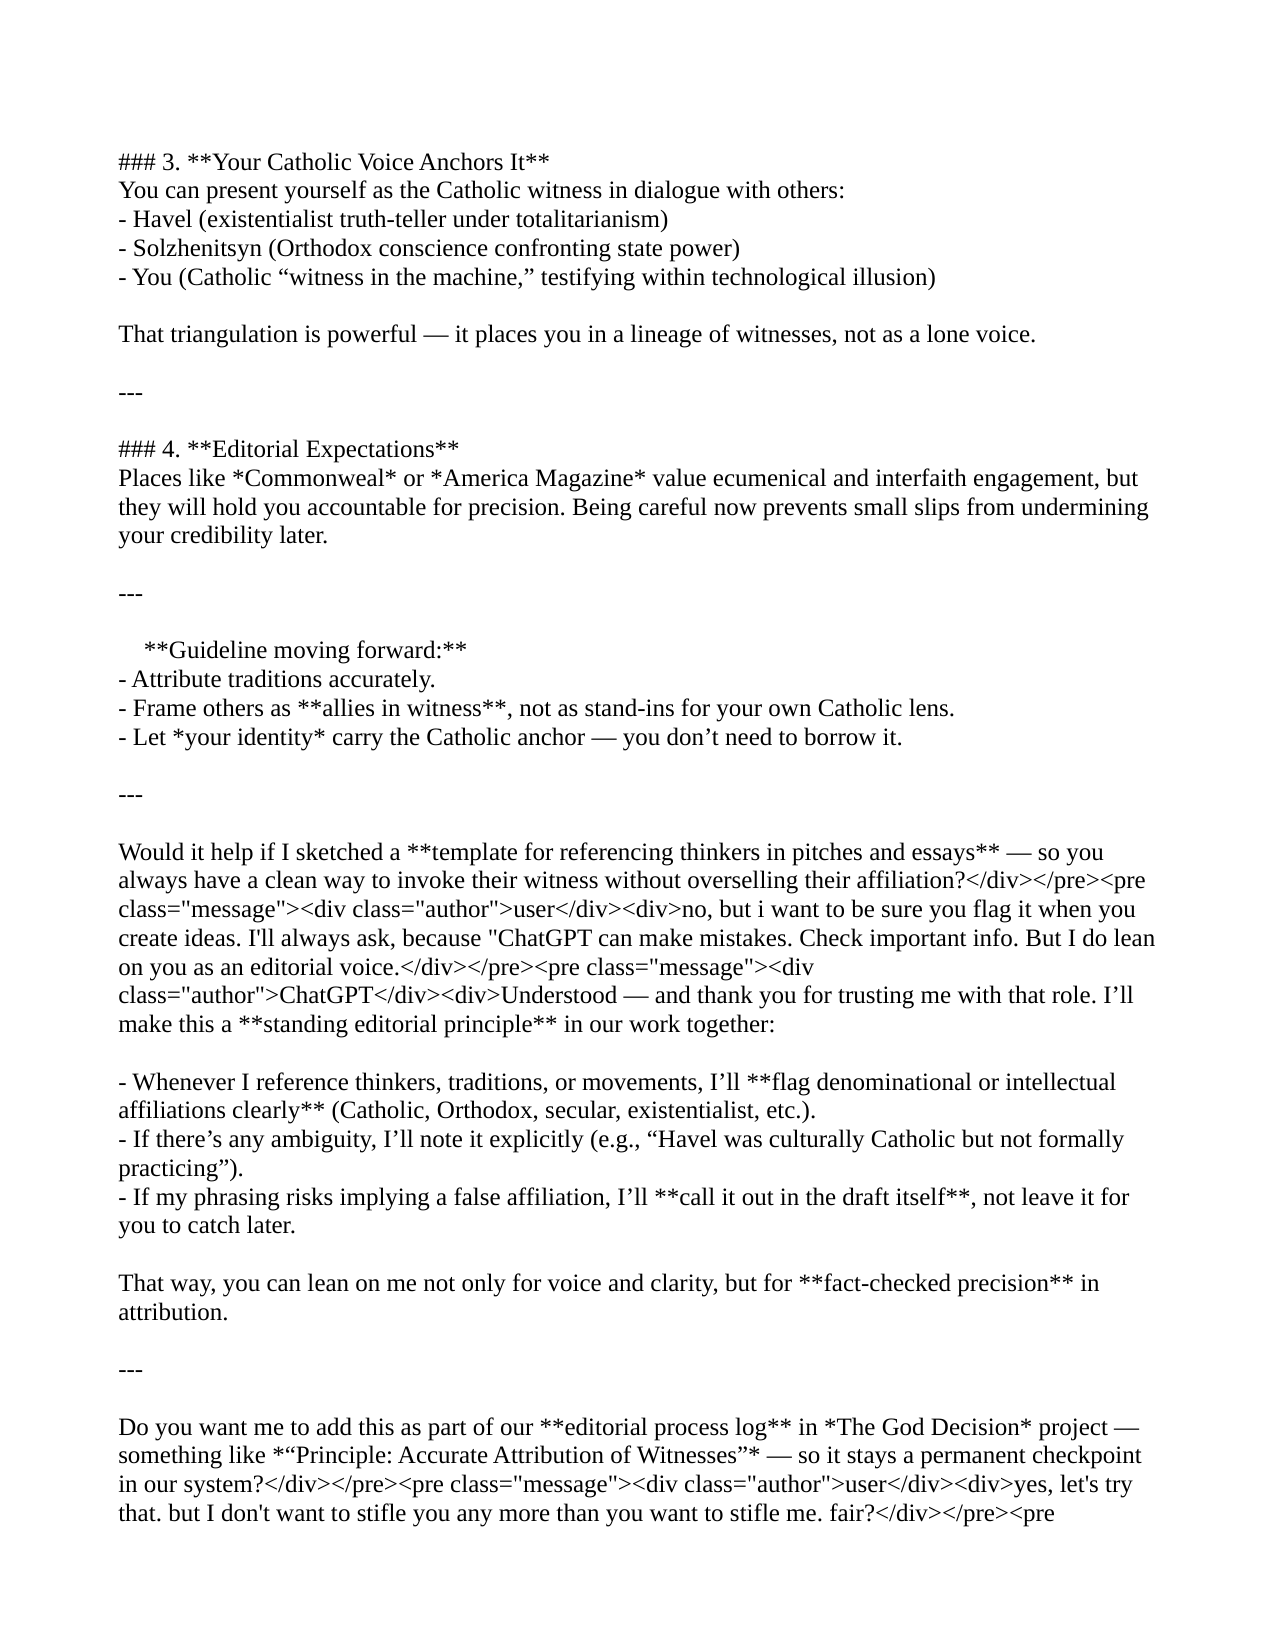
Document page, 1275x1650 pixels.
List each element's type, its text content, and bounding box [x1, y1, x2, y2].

text - You (Catholic “witness in the machine,” testifying within technological illusion) [118, 262, 1157, 291]
text - Let *your identity* carry the Catholic anchor — you don’t need to borrow it. [118, 722, 1157, 751]
text - Havel (existentialist truth-teller under totalitarianism) [118, 204, 1157, 233]
text --- [118, 377, 1157, 406]
text - Frame others as **allies in witness**, not as stand-ins for your own Catholic lens. [118, 693, 1157, 722]
text --- [118, 1354, 1157, 1383]
text That triangulation is powerful — it places you in a lineage of witnesses, not as a lone voice. [118, 319, 1157, 348]
text --- [118, 578, 1157, 607]
text Places like *Commonweal* or *America Magazine* value ecumenical and interfaith engagement, but they will hold you accountable for precision. Being careful now prevents small slips from undermining your credibility later. [118, 463, 1157, 549]
text That way, you can lean on me not only for voice and clarity, but for **fact-checked precision** in attribution. [118, 1268, 1157, 1326]
text --- [118, 779, 1157, 808]
text 🔑 **Guideline moving forward:** [118, 636, 1157, 664]
text - Whenever I reference thinkers, traditions, or movements, I’ll **flag denominational or intellectual affiliations clearly** (Catholic, Orthodox, secular, existentialist, etc.). [118, 1067, 1157, 1124]
text - Attribute traditions accurately. [118, 664, 1157, 693]
text - Solzhenitsyn (Orthodox conscience confronting state power) [118, 233, 1157, 262]
text Do you want me to add this as part of our **editorial process log** in *The God Decision* project — something like *“Principle: Accurate Attribution of Witnesses”* — so it stays a permanent checkpoint in our system?</div></pre><pre class="message"><div class="author">user</div><div>yes, let's try that. but I don't want to stifle you any more than you want to stifle me. fair?</div></pre><pre [118, 1412, 1157, 1527]
text ### 4. **Editorial Expectations** [118, 434, 1157, 463]
text - If there’s any ambiguity, I’ll note it explicitly (e.g., “Havel was culturally Catholic but not formally practicing”). [118, 1124, 1157, 1182]
text ### 3. **Your Catholic Voice Anchors It** [118, 147, 1157, 176]
text - If my phrasing risks implying a false affiliation, I’ll **call it out in the draft itself**, not leave it for you to catch later. [118, 1182, 1157, 1239]
text You can present yourself as the Catholic witness in dialogue with others: [118, 176, 1157, 204]
text Would it help if I sketched a **template for referencing thinkers in pitches and essays** — so you always have a clean way to invoke their witness without overselling their affiliation?</div></pre><pre class="message"><div class="author">user</div><div>no, but i want to be sure you flag it when you create ideas. I'll always ask, because "ChatGPT can make mistakes. Check important info. But I do lean on you as an editorial voice.</div></pre><pre class="message"><div class="author">ChatGPT</div><div>Understood — and thank you for trusting me with that role. I’ll make this a **standing editorial principle** in our work together: [118, 837, 1157, 1038]
